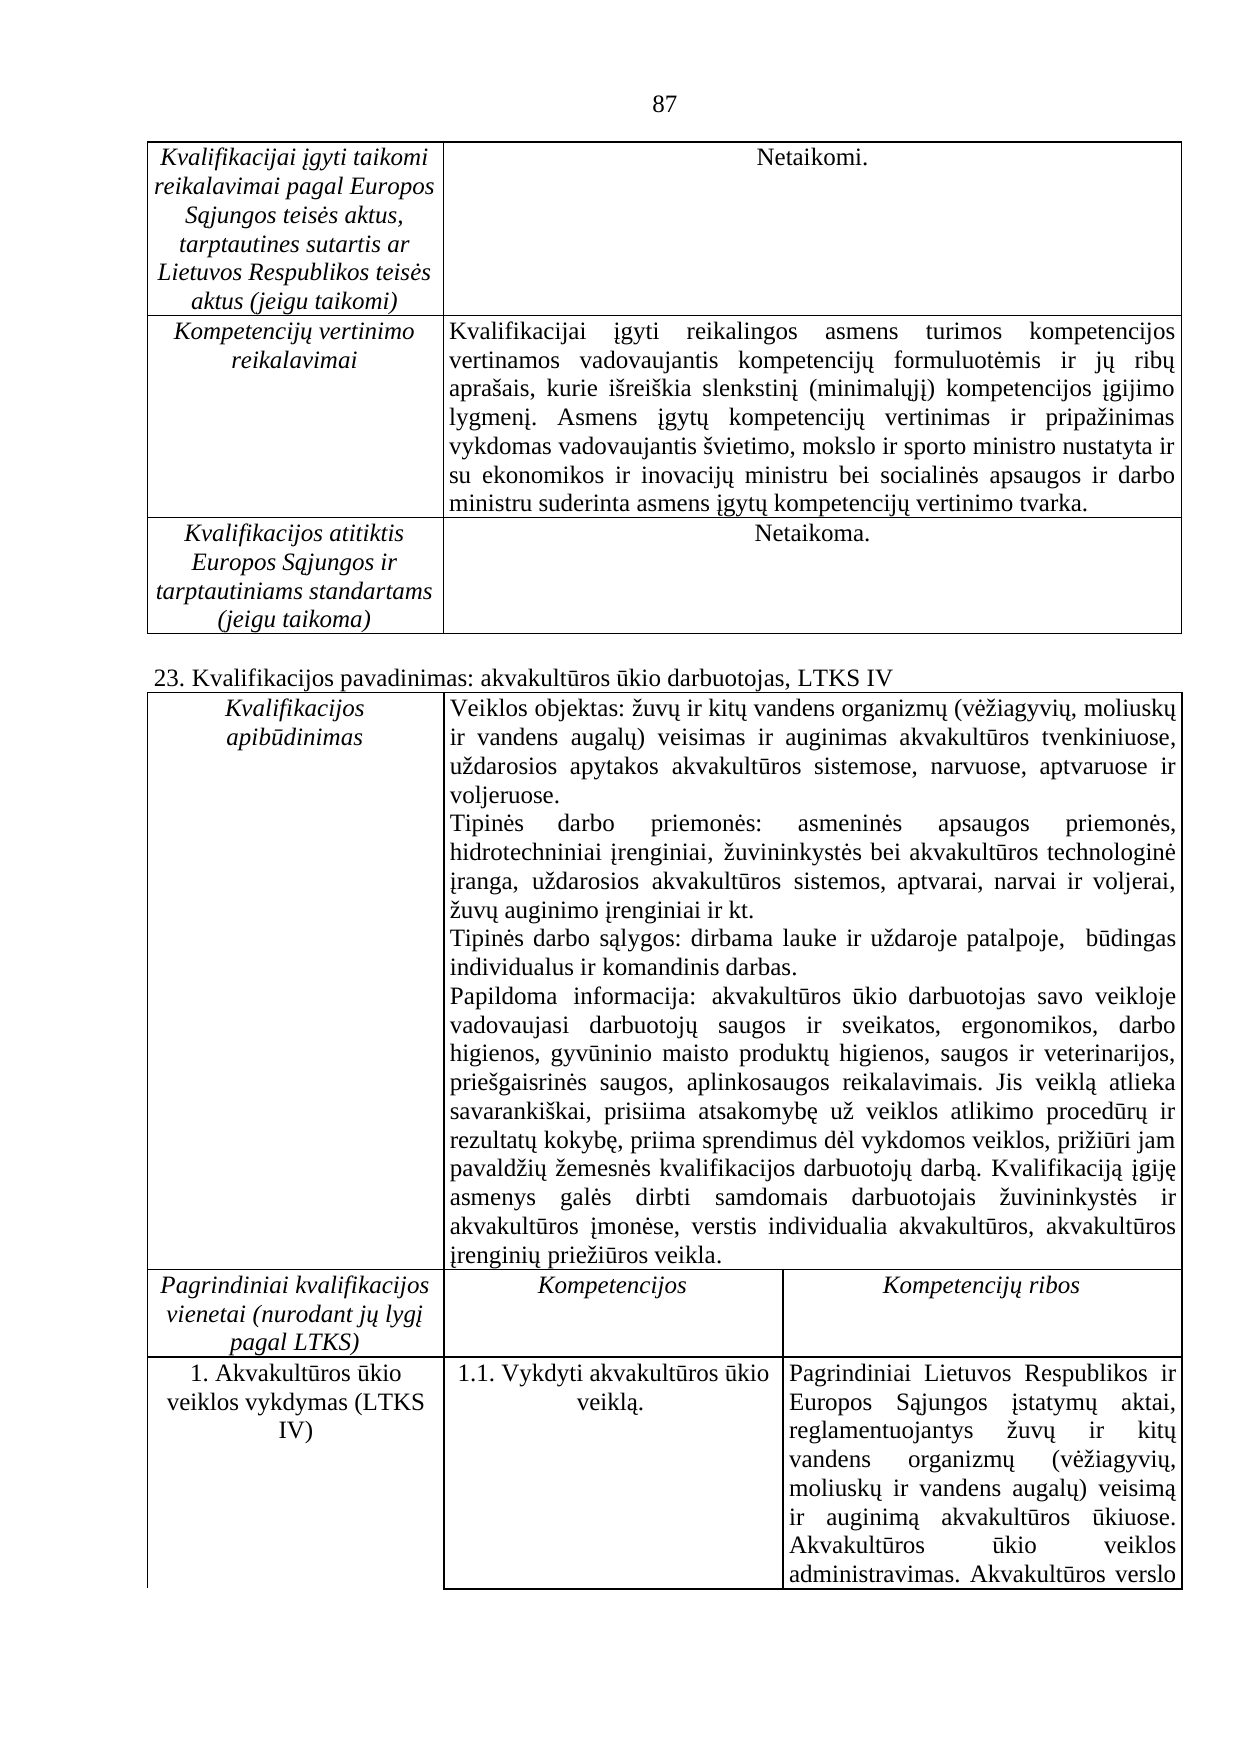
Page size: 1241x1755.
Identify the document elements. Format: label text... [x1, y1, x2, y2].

table_cell Pagrindiniai Lietuvos Respublikos ir Europos Sąjungos įstatymų aktai, reglamentuojantys žuvų ir kitų vandens organizmų (vėžiagyvių, moliuskų ir vandens augalų) veisimą ir auginimą akvakultūros ūkiuose. Akvakultūros ūkio veiklos administravimas. Akvakultūros verslo [784, 1358, 1181, 1588]
table_cell Kompetencijos [445, 1270, 782, 1356]
table_cell Kompetencijų vertinimo reikalavimai [148, 316, 443, 517]
table_header Kvalifikacijos apibūdinimas [148, 693, 443, 1268]
table_cell Kvalifikacijai įgyti taikomi reikalavimai pagal Europos Sąjungos teisės aktus, tarptautines sutartis ar Lietuvos Respublikos teisės aktus (jeigu taikomi) [148, 143, 443, 315]
table_cell Kvalifikacijos atitiktis Europos Sąjungos ir tarptautiniams standartams (jeigu taikoma) [148, 518, 443, 633]
table_cell 1.1. Vykdyti akvakultūros ūkio veiklą. [445, 1358, 782, 1588]
table_cell Netaikoma. [444, 518, 1181, 633]
table_cell Kvalifikacijai įgyti reikalingos asmens turimos kompetencijos vertinamos vadovaujantis kompetencijų formuluotėmis ir jų ribų aprašais, kurie išreiškia slenkstinį (minimalųjį) kompetencijos įgijimo lygmenį. Asmens įgytų kompetencijų vertinimas ir pripažinimas vykdomas vadovaujantis švietimo, mokslo ir sporto ministro nustatyta ir su ekonomikos ir inovacijų ministru bei socialinės apsaugos ir darbo ministru suderinta asmens įgytų kompetencijų vertinimo tvarka. [444, 316, 1181, 517]
table_cell Kompetencijų ribos [784, 1270, 1181, 1356]
table_cell 1. Akvakultūros ūkio veiklos vykdymas (LTKS IV) [148, 1358, 443, 1588]
table_header Veiklos objektas: žuvų ir kitų vandens organizmų (vėžiagyvių, moliuskų ir vandens augalų) veisimas ir auginimas akvakultūros tvenkiniuose, uždarosios apytakos akvakultūros sistemose, narvuose, aptvaruose ir voljeruose. Tipinės darbo priemonės: asmeninės apsaugos priemonės, hidrotechniniai įrenginiai, žuvininkystės bei akvakultūros technologinė įranga, uždarosios akvakultūros sistemos, aptvarai, narvai ir voljerai, žuvų auginimo įrenginiai ir kt. Tipinės darbo sąlygos: dirbama lauke ir uždaroje patalpoje, būdingas individualus ir komandinis darbas. Papildoma informacija: akvakultūros ūkio darbuotojas savo veikloje vadovaujasi darbuotojų saugos ir sveikatos, ergonomikos, darbo higienos, gyvūninio maisto produktų higienos, saugos ir veterinarijos, priešgaisrinės saugos, aplinkosaugos reikalavimais. Jis veiklą atlieka savarankiškai, prisiima atsakomybę už veiklos atlikimo procedūrų ir rezultatų kokybę, priima sprendimus dėl vykdomos veiklos, prižiūri jam pavaldžių žemesnės kvalifikacijos darbuotojų darbą. Kvalifikaciją įgiję asmenys galės dirbti samdomais darbuotojais žuvininkystės ir akvakultūros įmonėse, verstis individualia akvakultūros, akvakultūros įrenginių priežiūros veikla. [445, 693, 1181, 1268]
table_cell Pagrindiniai kvalifikacijos vienetai (nurodant jų lygį pagal LTKS) [148, 1270, 443, 1356]
table_cell Netaikomi. [444, 143, 1181, 315]
text 23. Kvalifikacijos pavadinimas: akvakultūros ūkio darbuotojas, LTKS IV [154, 663, 1175, 692]
